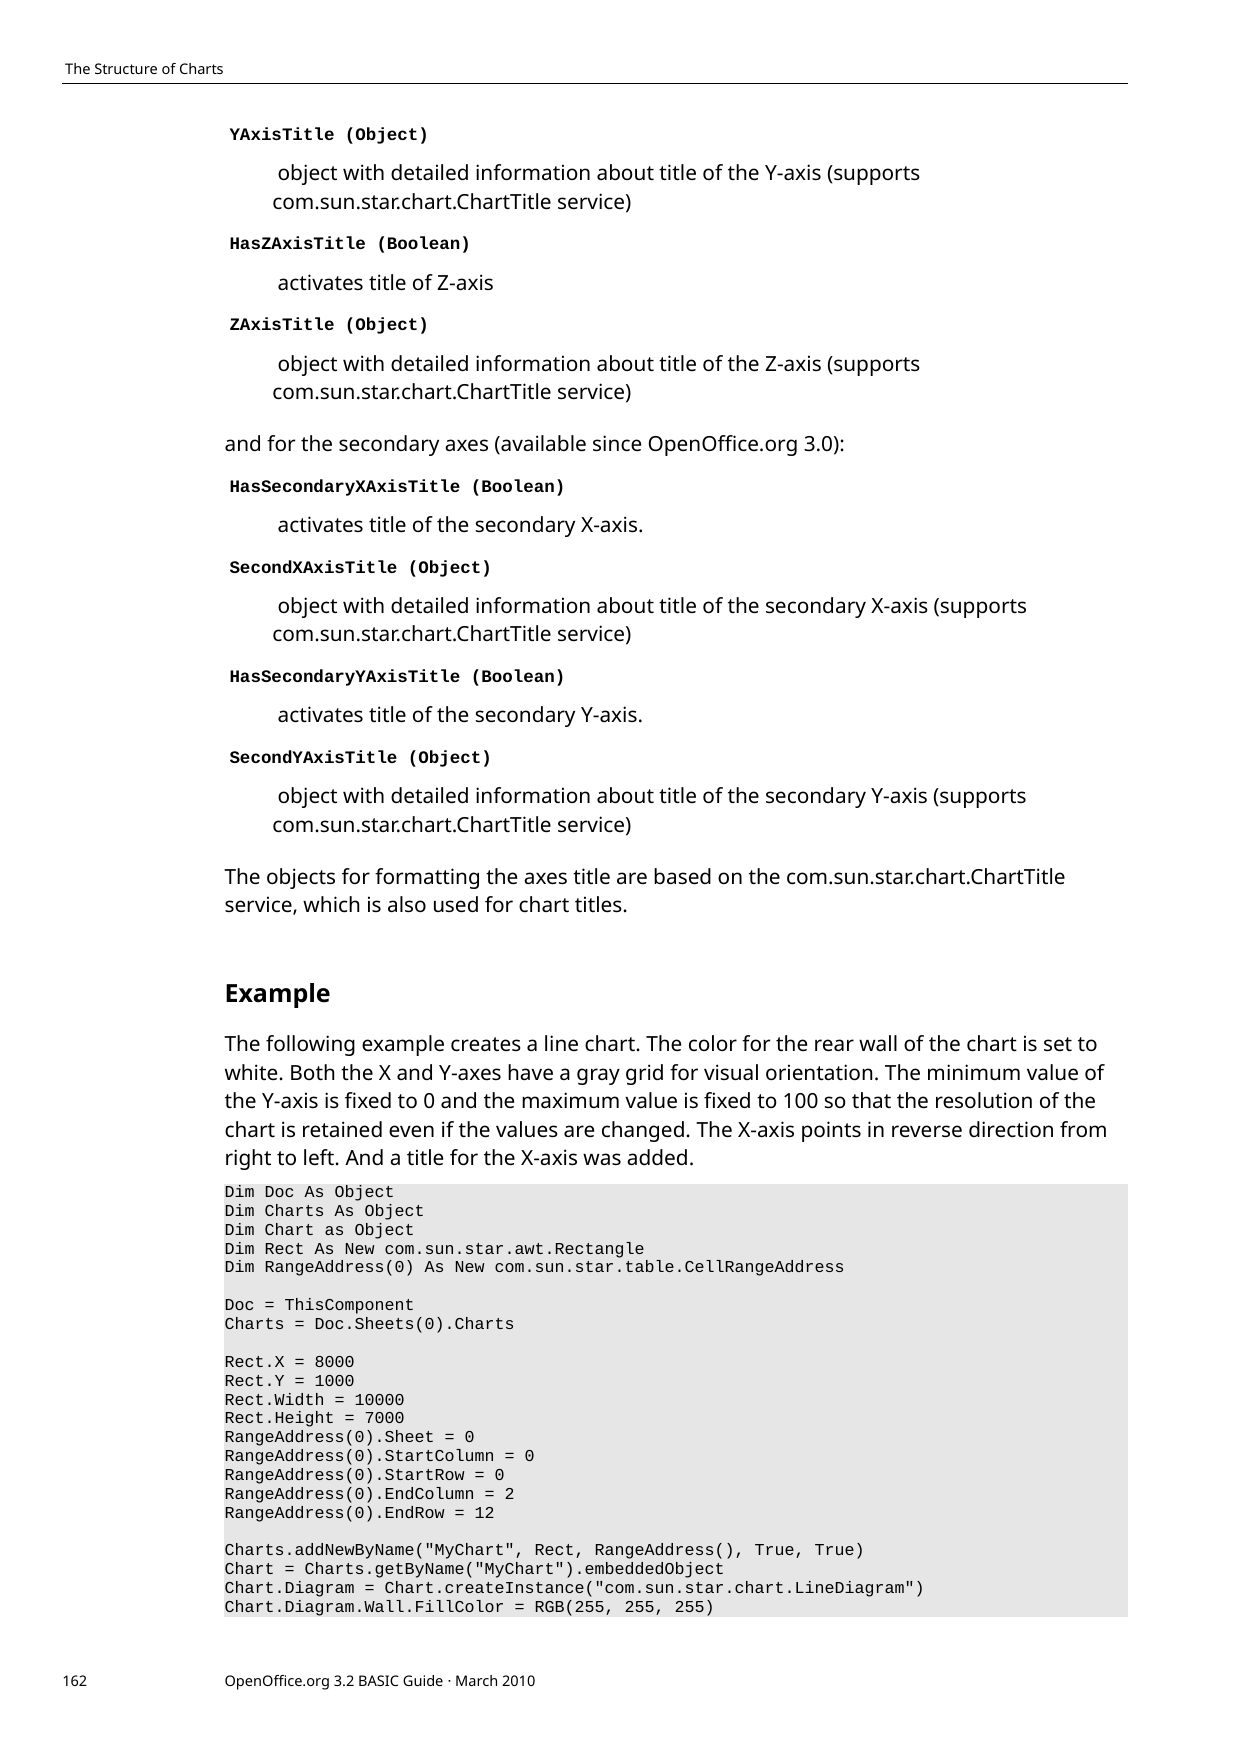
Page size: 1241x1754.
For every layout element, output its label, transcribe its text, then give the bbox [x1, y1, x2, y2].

text Dim Doc As Object Dim Charts As Object Dim Chart as Object Dim Rect As New com.sun.star.awt.Rectangle Dim RangeAddress(0) As New com.sun.star.table.CellRangeAddress Doc = ThisComponent Charts = Doc.Sheets(0).Charts Rect.X = 8000 Rect.Y = 1000 Rect.Width = 10000 Rect.Height = 7000 RangeAddress(0).Sheet = 0 RangeAddress(0).StartColumn = 0 RangeAddress(0).StartRow = 0 RangeAddress(0).EndColumn = 2 RangeAddress(0).EndRow = 12 Charts.addNewByName("MyChart", Rect, RangeAddress(), True, True) Chart = Charts.getByName("MyChart").embeddedObject Chart.Diagram = Chart.createInstance("com.sun.star.chart.LineDiagram") Chart.Diagram.Wall.FillColor = RGB(255, 255, 255) [224, 1184, 1128, 1617]
text The objects for formatting the axes title are based on the com.sun.star.chart.ChartTitle service, which is also used for chart titles. [224, 862, 1128, 919]
text and for the secondary axes (available since OpenOffice.org 3.0): [224, 429, 1128, 458]
list activates title of the secondary X-axis. [272, 510, 1128, 539]
list object with detailed information about title of the Y-axis (supports com.sun.star.chart.ChartTitle service) [272, 158, 1128, 215]
list ZAxisTitle (Object) [224, 308, 1128, 337]
list activates title of Z-axis [272, 268, 1128, 296]
text The following example creates a line chart. The color for the rear wall of the chart is set to white. Both the X and Y-axes have a gray grid for visual orientation. The minimum value of the Y-axis is fixed to 0 and the maximum value is fixed to 100 so that the resolution of the chart is retained even if the values are changed. The X-axis points in reverse direction from right to left. And a title for the X-axis was added. [224, 1029, 1128, 1172]
list HasZAxisTitle (Boolean) [224, 227, 1128, 256]
list object with detailed information about title of the secondary Y-axis (supports com.sun.star.chart.ChartTitle service) [272, 781, 1128, 838]
subtitle Example [224, 976, 1128, 1010]
list object with detailed information about title of the Z-axis (supports com.sun.star.chart.ChartTitle service) [272, 349, 1128, 406]
list activates title of the secondary Y-axis. [272, 700, 1128, 729]
list YAxisTitle (Object) [224, 118, 1128, 147]
list SecondYAxisTitle (Object) [224, 741, 1128, 769]
list SecondXAxisTitle (Object) [224, 551, 1128, 579]
list object with detailed information about title of the secondary X-axis (supports com.sun.star.chart.ChartTitle service) [272, 591, 1128, 648]
list HasSecondaryXAxisTitle (Boolean) [224, 470, 1128, 498]
list HasSecondaryYAxisTitle (Boolean) [224, 660, 1128, 688]
